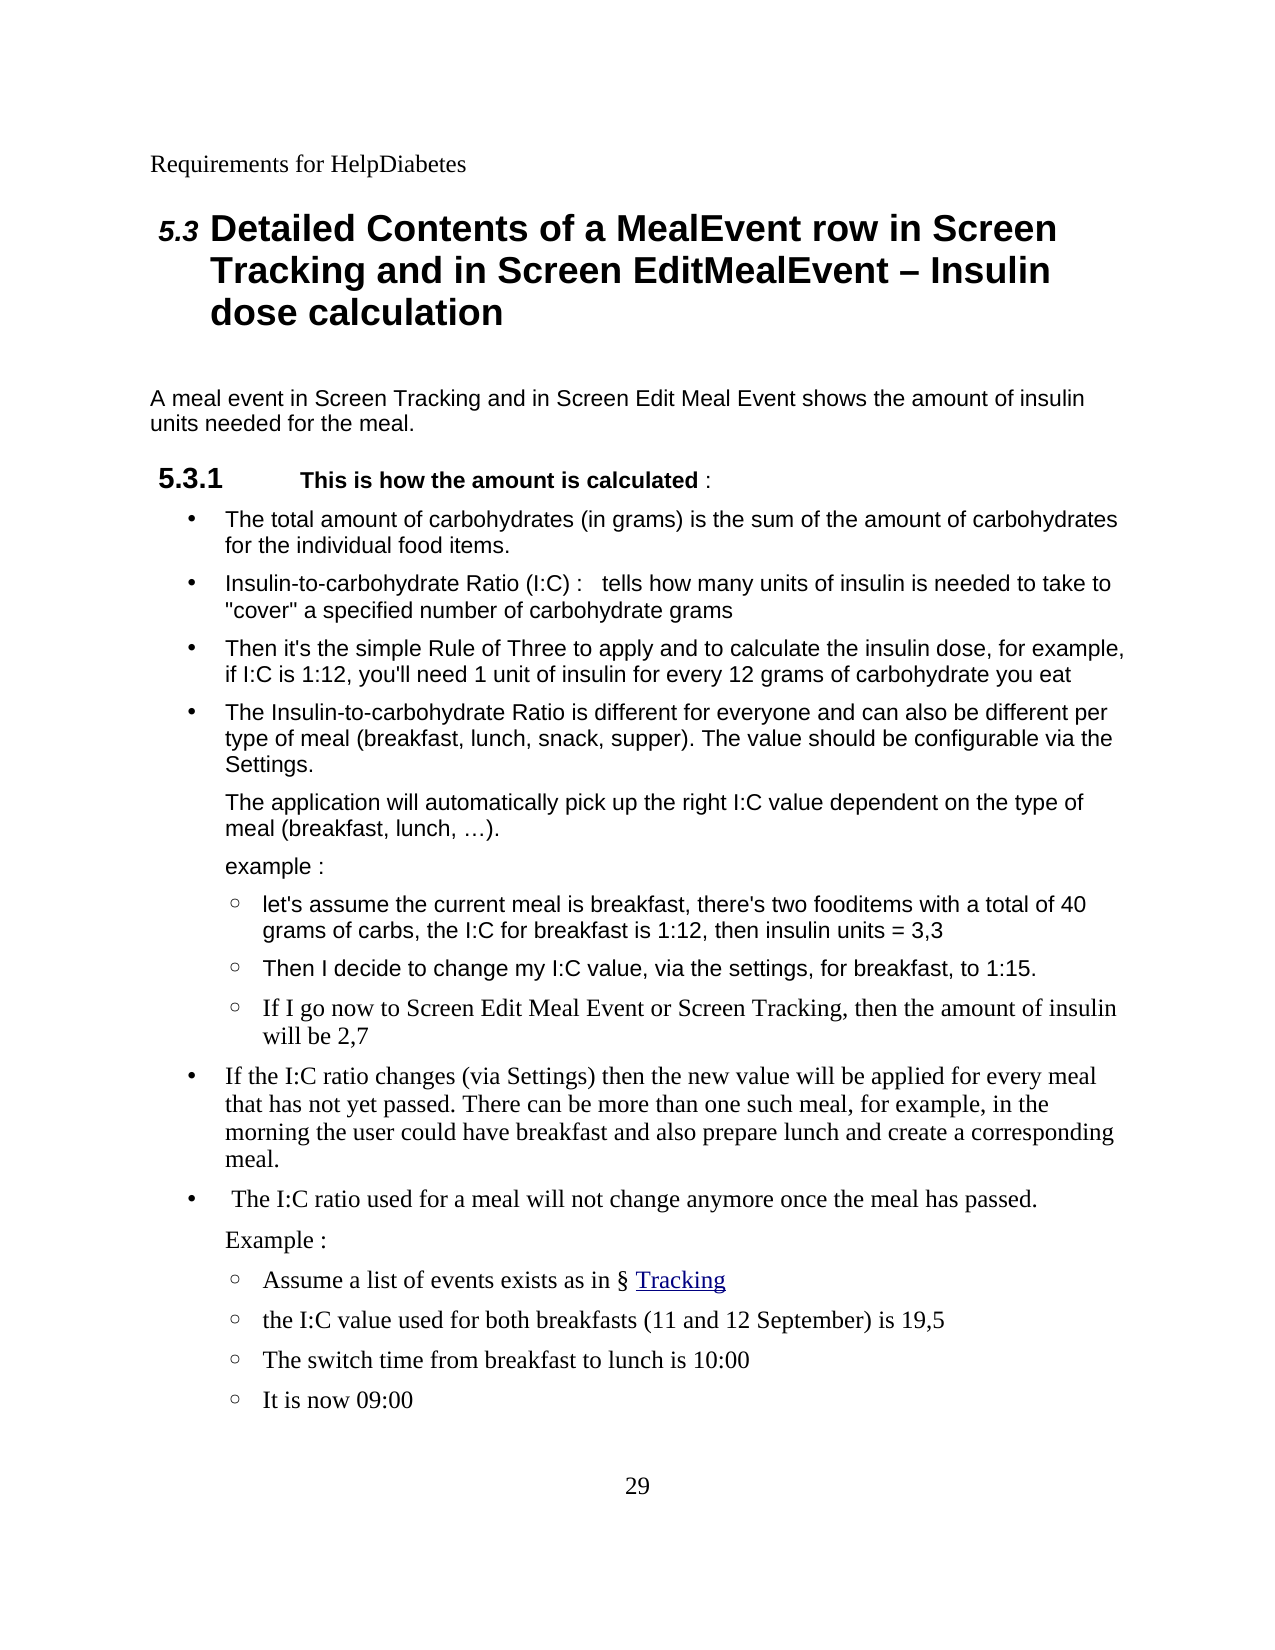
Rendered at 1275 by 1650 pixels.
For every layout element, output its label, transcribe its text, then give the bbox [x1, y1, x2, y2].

list Example : [187, 1226, 1125, 1253]
list Then I decide to change my I:C value, via the settings, for breakfast, to 1:15. [225, 956, 1125, 982]
subtitle Detailed Contents of a MealEvent row in Screen Tracking and in Screen EditMealEvent – Insulin dose calculation [150, 207, 1125, 333]
list Insulin-to-carbohydrate Ratio (I:C) : tells how many units of insulin is needed to take to "cover" a specified number of carbohydrate grams [187, 571, 1125, 623]
text A meal event in Screen Tracking and in Screen Edit Meal Event shows the amount of insulin units needed for the meal. [150, 386, 1125, 437]
list The total amount of carbohydrates (in grams) is the sum of the amount of carbohydrates for the individual food items. [187, 507, 1125, 559]
list If the I:C ratio changes (via Settings) then the new value will be applied for every meal that has not yet passed. There can be more than one such meal, for example, in the morning the user could have breakfast and also prepare lunch and create a corresponding meal. [187, 1062, 1125, 1173]
list The switch time from breakfast to lunch is 10:00 [225, 1346, 1125, 1374]
list Assume a list of events exists as in § Tracking [225, 1266, 1125, 1294]
subtitle This is how the amount is calculated : [150, 462, 1125, 494]
list The Insulin-to-carbohydrate Ratio is different for everyone and can also be different per type of meal (breakfast, lunch, snack, supper). The value should be configurable via the Settings. [187, 700, 1125, 777]
list If I go now to Screen Edit Meal Event or Screen Tracking, then the amount of insulin will be 2,7 [225, 994, 1125, 1050]
list It is now 09:00 [225, 1387, 1125, 1414]
list Then it's the simple Rule of Three to apply and to calculate the insulin dose, for example, if I:C is 1:12, you'll need 1 unit of insulin for every 12 grams of carbohydrate you eat [187, 635, 1125, 687]
list The application will automatically pick up the right I:C value dependent on the type of meal (breakfast, lunch, …). [187, 789, 1125, 841]
list The I:C ratio used for a meal will not change anymore once the meal has passed. [187, 1186, 1125, 1213]
list example : [187, 853, 1125, 879]
list let's assume the current meal is breakfast, there's two fooditems with a total of 40 grams of carbs, the I:C for breakfast is 1:12, then insulin units = 3,3 [225, 891, 1125, 943]
list the I:C value used for both breakfasts (11 and 12 September) is 19,5 [225, 1306, 1125, 1334]
